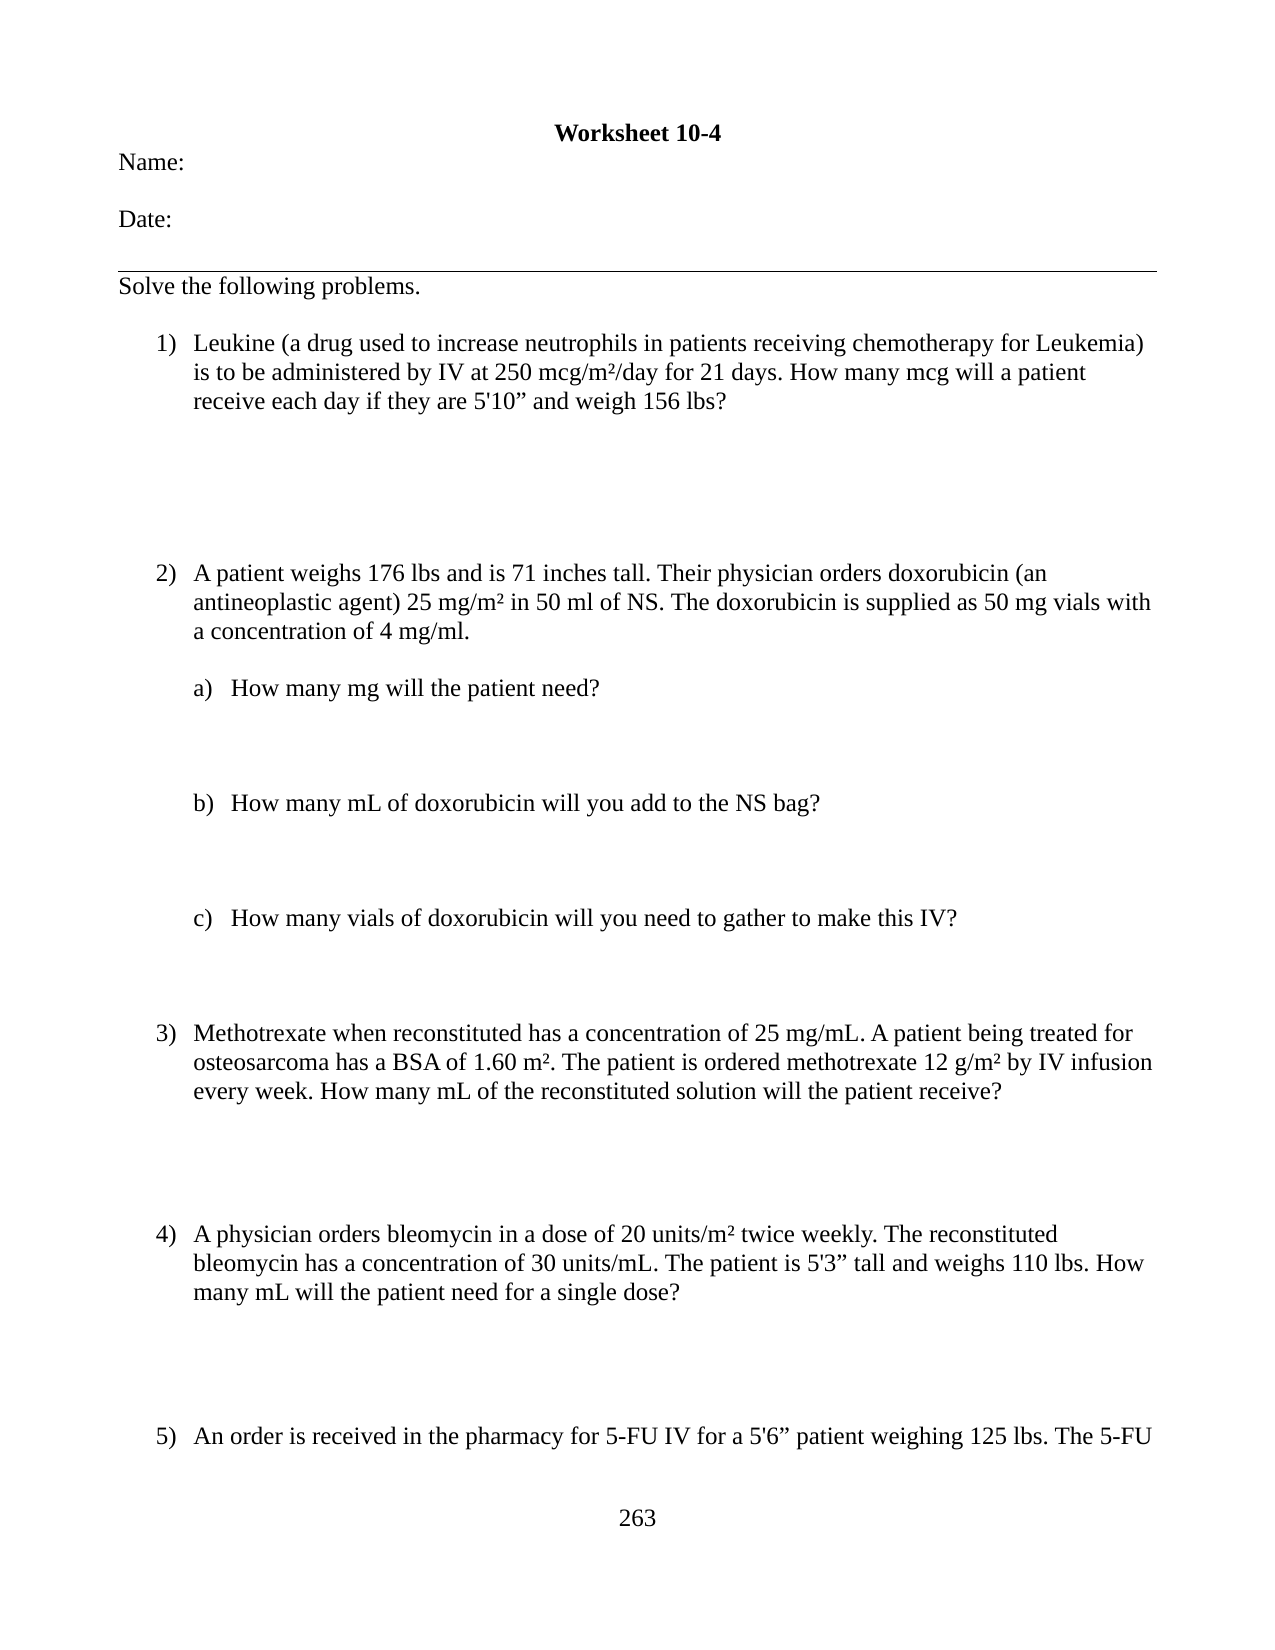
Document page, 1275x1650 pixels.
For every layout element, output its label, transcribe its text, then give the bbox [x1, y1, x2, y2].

text Date: [118, 204, 1157, 233]
text Name: [118, 147, 1157, 176]
text a) How many mg will the patient need? [193, 673, 1157, 702]
text c) How many vials of doxorubicin will you need to gather to make this IV? [193, 903, 1157, 932]
text 4) A physician orders bleomycin in a dose of 20 units/m² twice weekly. The reconstituted bleomycin has a concentration of 30 units/mL. The patient is 5'3” tall and weighs 110 lbs. How many mL will the patient need for a single dose? [156, 1219, 1157, 1306]
text b) How many mL of doxorubicin will you add to the NS bag? [193, 788, 1157, 817]
text 5) An order is received in the pharmacy for 5-FU IV for a 5'6” patient weighing 125 lbs. The 5-FU [156, 1421, 1157, 1449]
text Solve the following problems. [118, 272, 1157, 299]
text 3) Methotrexate when reconstituted has a concentration of 25 mg/mL. A patient being treated for osteosarcoma has a BSA of 1.60 m². The patient is ordered methotrexate 12 g/m² by IV infusion every week. How many mL of the reconstituted solution will the patient receive? [156, 1018, 1157, 1104]
text Worksheet 10-4 [118, 118, 1157, 147]
list A patient weighs 176 lbs and is 71 inches tall. Their physician orders doxorubicin (an antineoplastic agent) 25 mg/m² in 50 ml of NS. The doxorubicin is supplied as 50 mg vials with a concentration of 4 mg/ml. [156, 558, 1157, 644]
text 1) Leukine (a drug used to increase neutrophils in patients receiving chemotherapy for Leukemia) is to be administered by IV at 250 mcg/m²/day for 21 days. How many mcg will a patient receive each day if they are 5'10” and weigh 156 lbs? [156, 328, 1157, 414]
